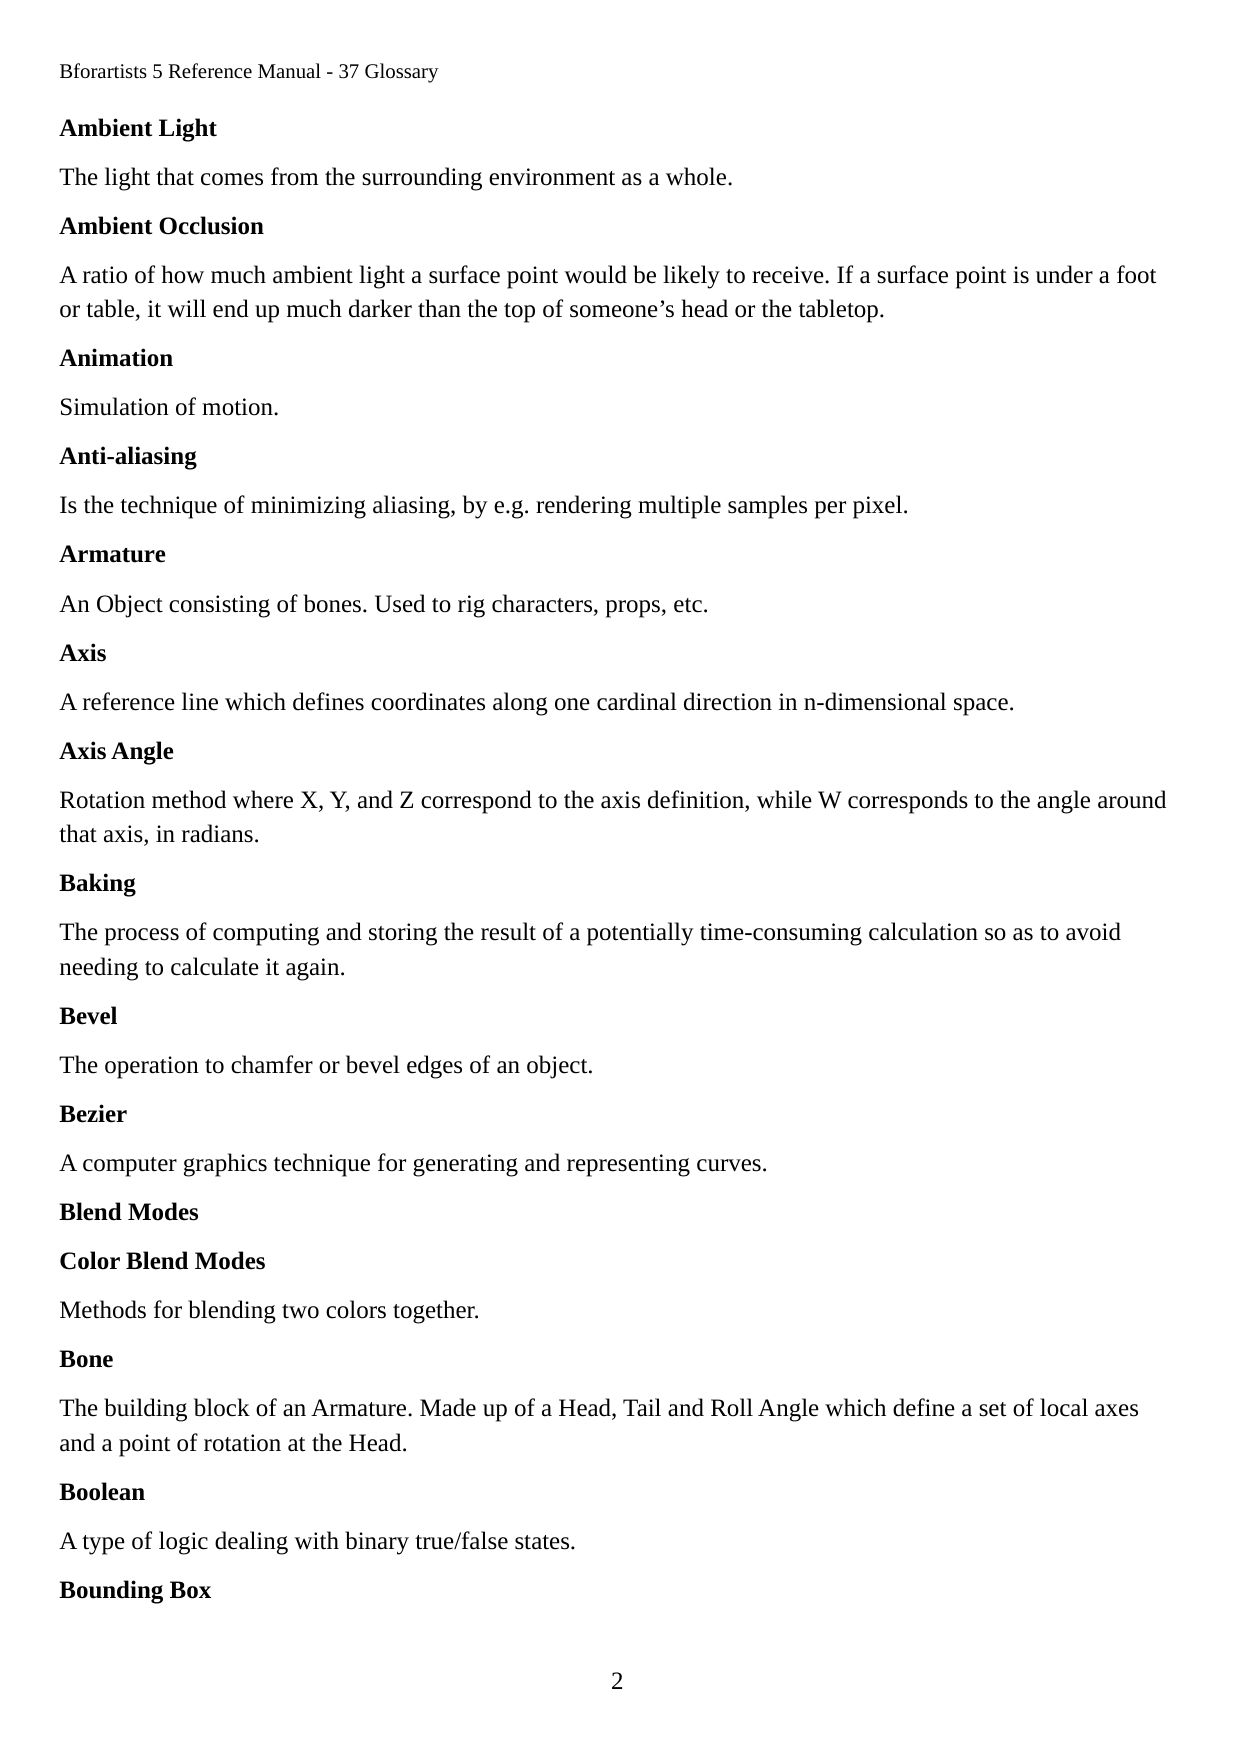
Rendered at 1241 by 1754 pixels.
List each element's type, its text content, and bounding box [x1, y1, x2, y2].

text Bezier [59, 1099, 1181, 1128]
text Boolean [59, 1477, 1181, 1506]
text Blend Modes [59, 1197, 1181, 1226]
text Baking [59, 868, 1181, 897]
text Bounding Box [59, 1575, 1181, 1604]
text A reference line which defines coordinates along one cardinal direction in n-dimensional space. [59, 687, 1181, 716]
text Ambient Light [59, 113, 1181, 141]
text Axis Angle [59, 736, 1181, 764]
text Bevel [59, 1001, 1181, 1030]
text The building block of an Armature. Made up of a Head, Tail and Roll Angle which define a set of local axes and a point of rotation at the Head. [59, 1393, 1181, 1457]
text Anti-aliasing [59, 441, 1181, 470]
text Is the technique of minimizing aliasing, by e.g. rendering multiple samples per pixel. [59, 491, 1181, 519]
text Armature [59, 539, 1181, 568]
text An Object consisting of bones. Used to rig characters, props, etc. [59, 589, 1181, 617]
text A computer graphics technique for generating and representing curves. [59, 1148, 1181, 1177]
text Color Blend Modes [59, 1246, 1181, 1275]
text The light that comes from the surrounding environment as a whole. [59, 162, 1181, 190]
text The operation to chamfer or bevel edges of an object. [59, 1050, 1181, 1079]
text Simulation of motion. [59, 392, 1181, 421]
text A type of logic dealing with binary true/false states. [59, 1526, 1181, 1555]
text Bone [59, 1344, 1181, 1373]
text Animation [59, 343, 1181, 372]
text Axis [59, 638, 1181, 666]
text Rotation method where X, Y, and Z correspond to the axis definition, while W corresponds to the angle around that axis, in radians. [59, 785, 1181, 848]
text The process of computing and storing the result of a potentially time-consuming calculation so as to avoid needing to calculate it again. [59, 917, 1181, 981]
text Methods for blending two colors together. [59, 1295, 1181, 1324]
text Ambient Occlusion [59, 211, 1181, 239]
text A ratio of how much ambient light a surface point would be likely to receive. If a surface point is under a foot or table, it will end up much darker than the top of someone’s head or the tabletop. [59, 260, 1181, 323]
